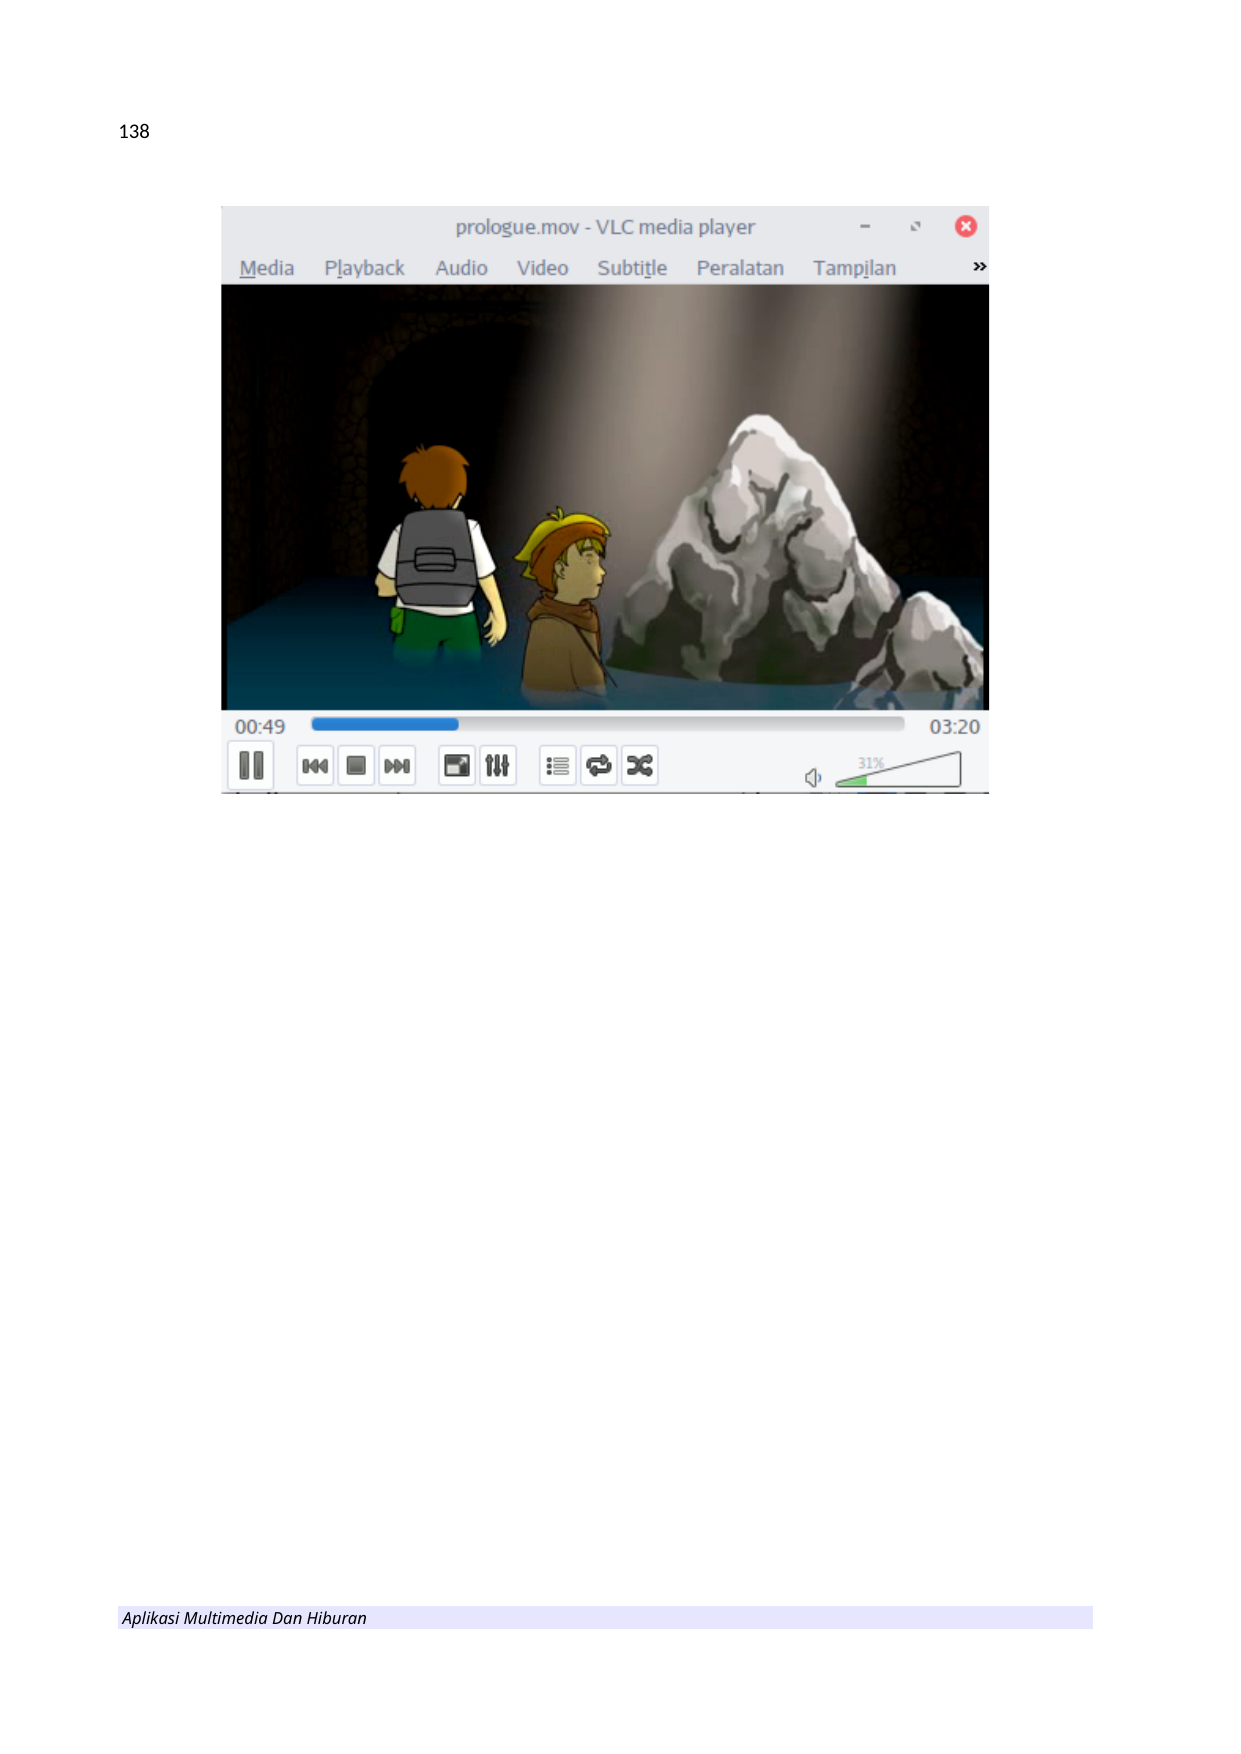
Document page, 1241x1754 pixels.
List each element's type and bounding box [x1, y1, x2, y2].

picture [221, 206, 990, 794]
